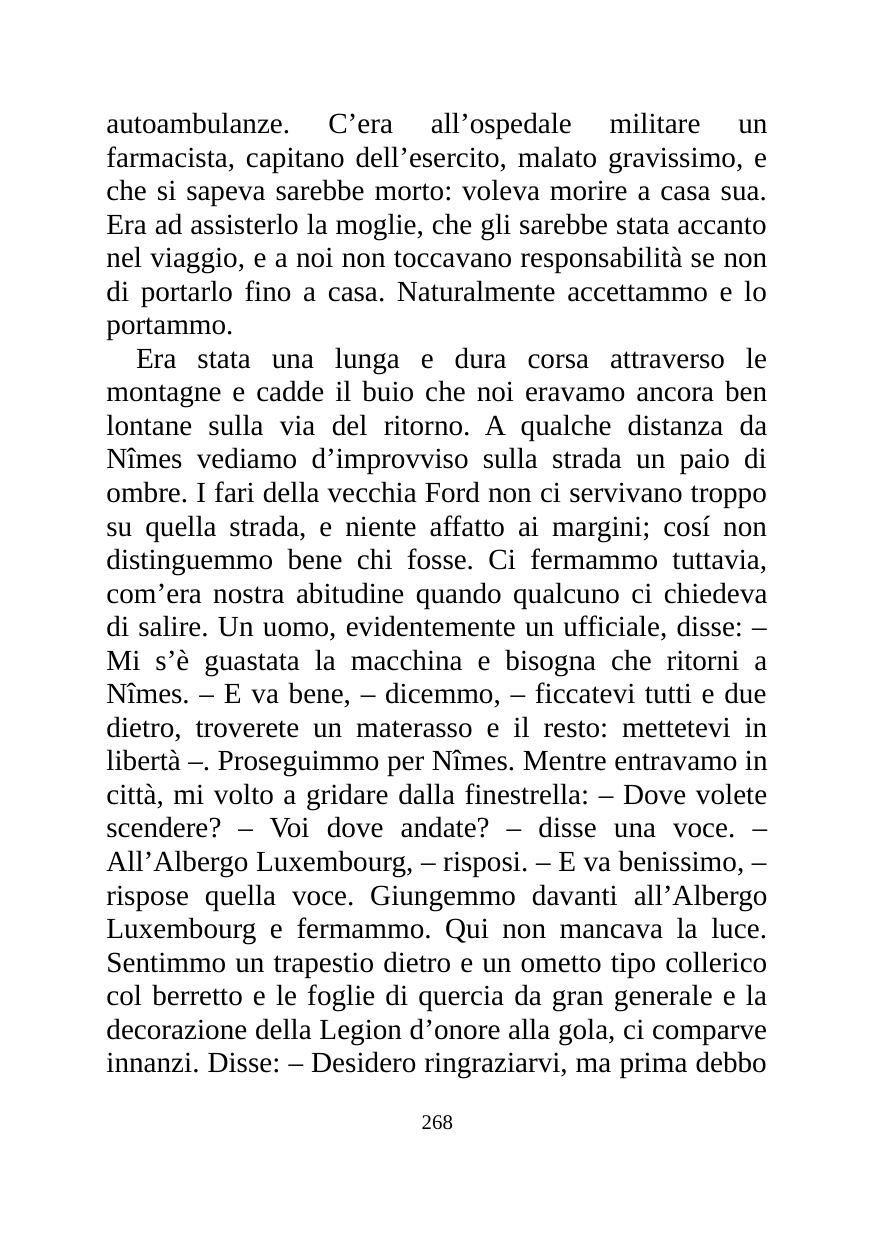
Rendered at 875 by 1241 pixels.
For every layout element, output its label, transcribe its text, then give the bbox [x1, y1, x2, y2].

text autoambulanze. C’era all’ospedale militare un farmacista, capitano dell’esercito, malato gravissimo, e che si sapeva sarebbe morto: voleva morire a casa sua. Era ad assisterlo la moglie, che gli sarebbe stata accanto nel viaggio, e a noi non toccavano responsabilità se non di portarlo fino a casa. Naturalmente accettammo e lo portammo. [106, 106, 768, 341]
text Era stata una lunga e dura corsa attraverso le montagne e cadde il buio che noi eravamo ancora ben lontane sulla via del ritorno. A qualche distanza da Nîmes vediamo d’improvviso sulla strada un paio di ombre. I fari della vecchia Ford non ci servivano troppo su quella strada, e niente affatto ai margini; cosí non distinguemmo bene chi fosse. Ci fermammo tuttavia, com’era nostra abitudine quando qualcuno ci chiedeva di salire. Un uomo, evidentemente un ufficiale, disse: – Mi s’è guastata la macchina e bisogna che ritorni a Nîmes. – E va bene, – dicemmo, – ficcatevi tutti e due dietro, troverete un materasso e il resto: mettetevi in libertà –. Proseguimmo per Nîmes. Mentre entravamo in città, mi volto a gridare dalla finestrella: – Dove volete scendere? – Voi dove andate? – disse una voce. – All’Albergo Luxembourg, – risposi. – E va benissimo, – rispose quella voce. Giungemmo davanti all’Albergo Luxembourg e fermammo. Qui non mancava la luce. Sentimmo un trapestio dietro e un ometto tipo collerico col berretto e le foglie di quercia da gran generale e la decorazione della Legion d’onore alla gola, ci comparve innanzi. Disse: – Desidero ringraziarvi, ma prima debbo [106, 341, 768, 1079]
